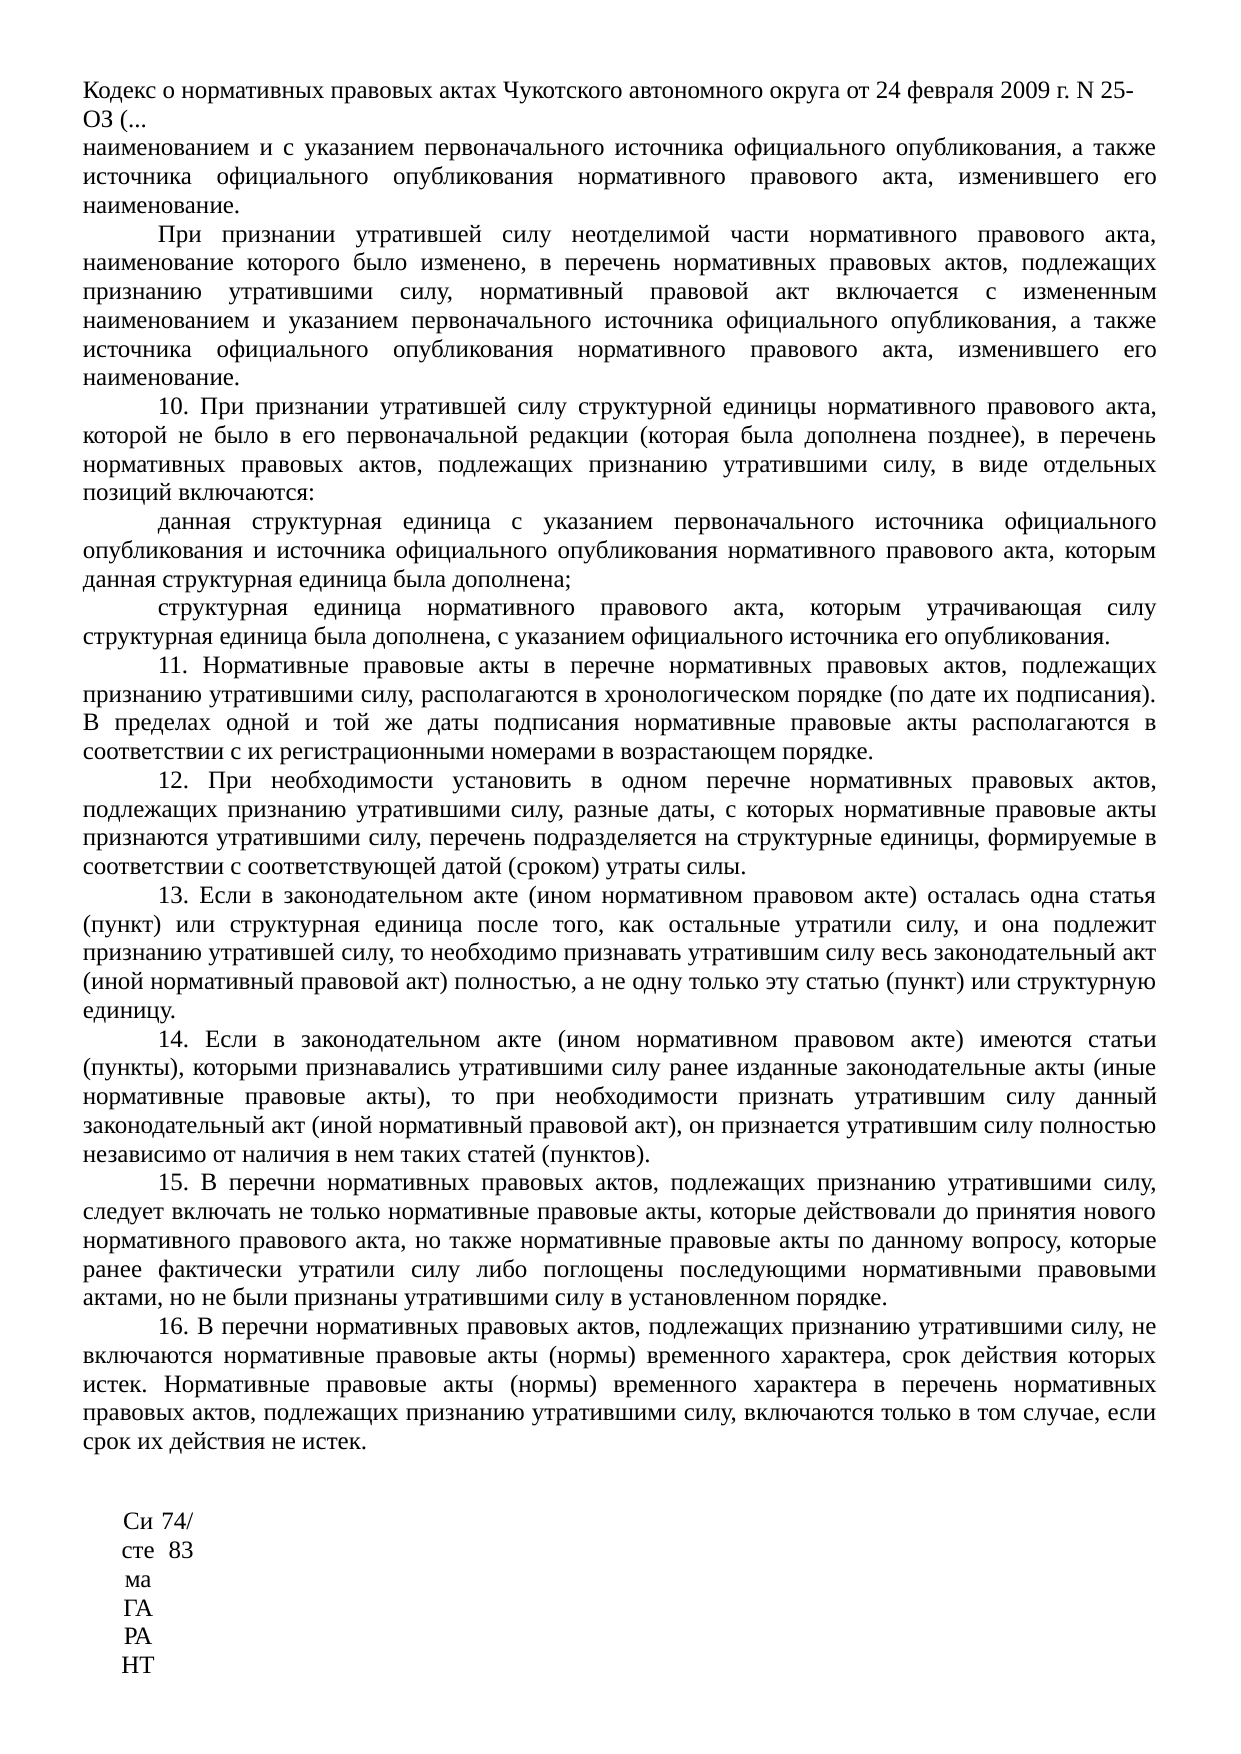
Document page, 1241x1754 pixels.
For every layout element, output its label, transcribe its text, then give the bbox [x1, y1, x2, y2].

text данная структурная единица с указанием первоначального источника официального опубликования и источника официального опубликования нормативного правового акта, которым данная структурная единица была дополнена; [83, 506, 1157, 592]
text 10. При признании утратившей силу структурной единицы нормативного правового акта, которой не было в его первоначальной редакции (которая была дополнена позднее), в перечень нормативных правовых актов, подлежащих признанию утратившими силу, в виде отдельных позиций включаются: [83, 391, 1157, 506]
text структурная единица нормативного правового акта, которым утрачивающая силу структурная единица была дополнена, с указанием официального источника его опубликования. [83, 592, 1157, 650]
text 15. В перечни нормативных правовых актов, подлежащих признанию утратившими силу, следует включать не только нормативные правовые акты, которые действовали до принятия нового нормативного правового акта, но также нормативные правовые акты по данному вопросу, которые ранее фактически утратили силу либо поглощены последующими нормативными правовыми актами, но не были признаны утратившими силу в установленном порядке. [83, 1167, 1157, 1311]
text 13. Если в законодательном акте (ином нормативном правовом акте) осталась одна статья (пункт) или структурная единица после того, как остальные утратили силу, и она подлежит признанию утратившей силу, то необходимо признавать утратившим силу весь законодательный акт (иной нормативный правовой акт) полностью, а не одну только эту статью (пункт) или структурную единицу. [83, 880, 1157, 1024]
text 16. В перечни нормативных правовых актов, подлежащих признанию утратившими силу, не включаются нормативные правовые акты (нормы) временного характера, срок действия которых истек. Нормативные правовые акты (нормы) временного характера в перечень нормативных правовых актов, подлежащих признанию утратившими силу, включаются только в том случае, если срок их действия не истек. [83, 1311, 1157, 1455]
text При признании утратившей силу неотделимой части нормативного правового акта, наименование которого было изменено, в перечень нормативных правовых актов, подлежащих признанию утратившими силу, нормативный правовой акт включается с измененным наименованием и указанием первоначального источника официального опубликования, а также источника официального опубликования нормативного правового акта, изменившего его наименование. [83, 219, 1157, 391]
text 14. Если в законодательном акте (ином нормативном правовом акте) имеются статьи (пункты), которыми признавались утратившими силу ранее изданные законодательные акты (иные нормативные правовые акты), то при необходимости признать утратившим силу данный законодательный акт (иной нормативный правовой акт), он признается утратившим силу полностью независимо от наличия в нем таких статей (пунктов). [83, 1024, 1157, 1167]
text наименованием и с указанием первоначального источника официального опубликования, а также источника официального опубликования нормативного правового акта, изменившего его наименование. [83, 132, 1157, 219]
text 12. При необходимости установить в одном перечне нормативных правовых актов, подлежащих признанию утратившими силу, разные даты, с которых нормативные правовые акты признаются утратившими силу, перечень подразделяется на структурные единицы, формируемые в соответствии с соответствующей датой (сроком) утраты силы. [83, 765, 1157, 880]
text 11. Нормативные правовые акты в перечне нормативных правовых актов, подлежащих признанию утратившими силу, располагаются в хронологическом порядке (по дате их подписания). В пределах одной и той же даты подписания нормативные правовые акты располагаются в соответствии с их регистрационными номерами в возрастающем порядке. [83, 650, 1157, 765]
